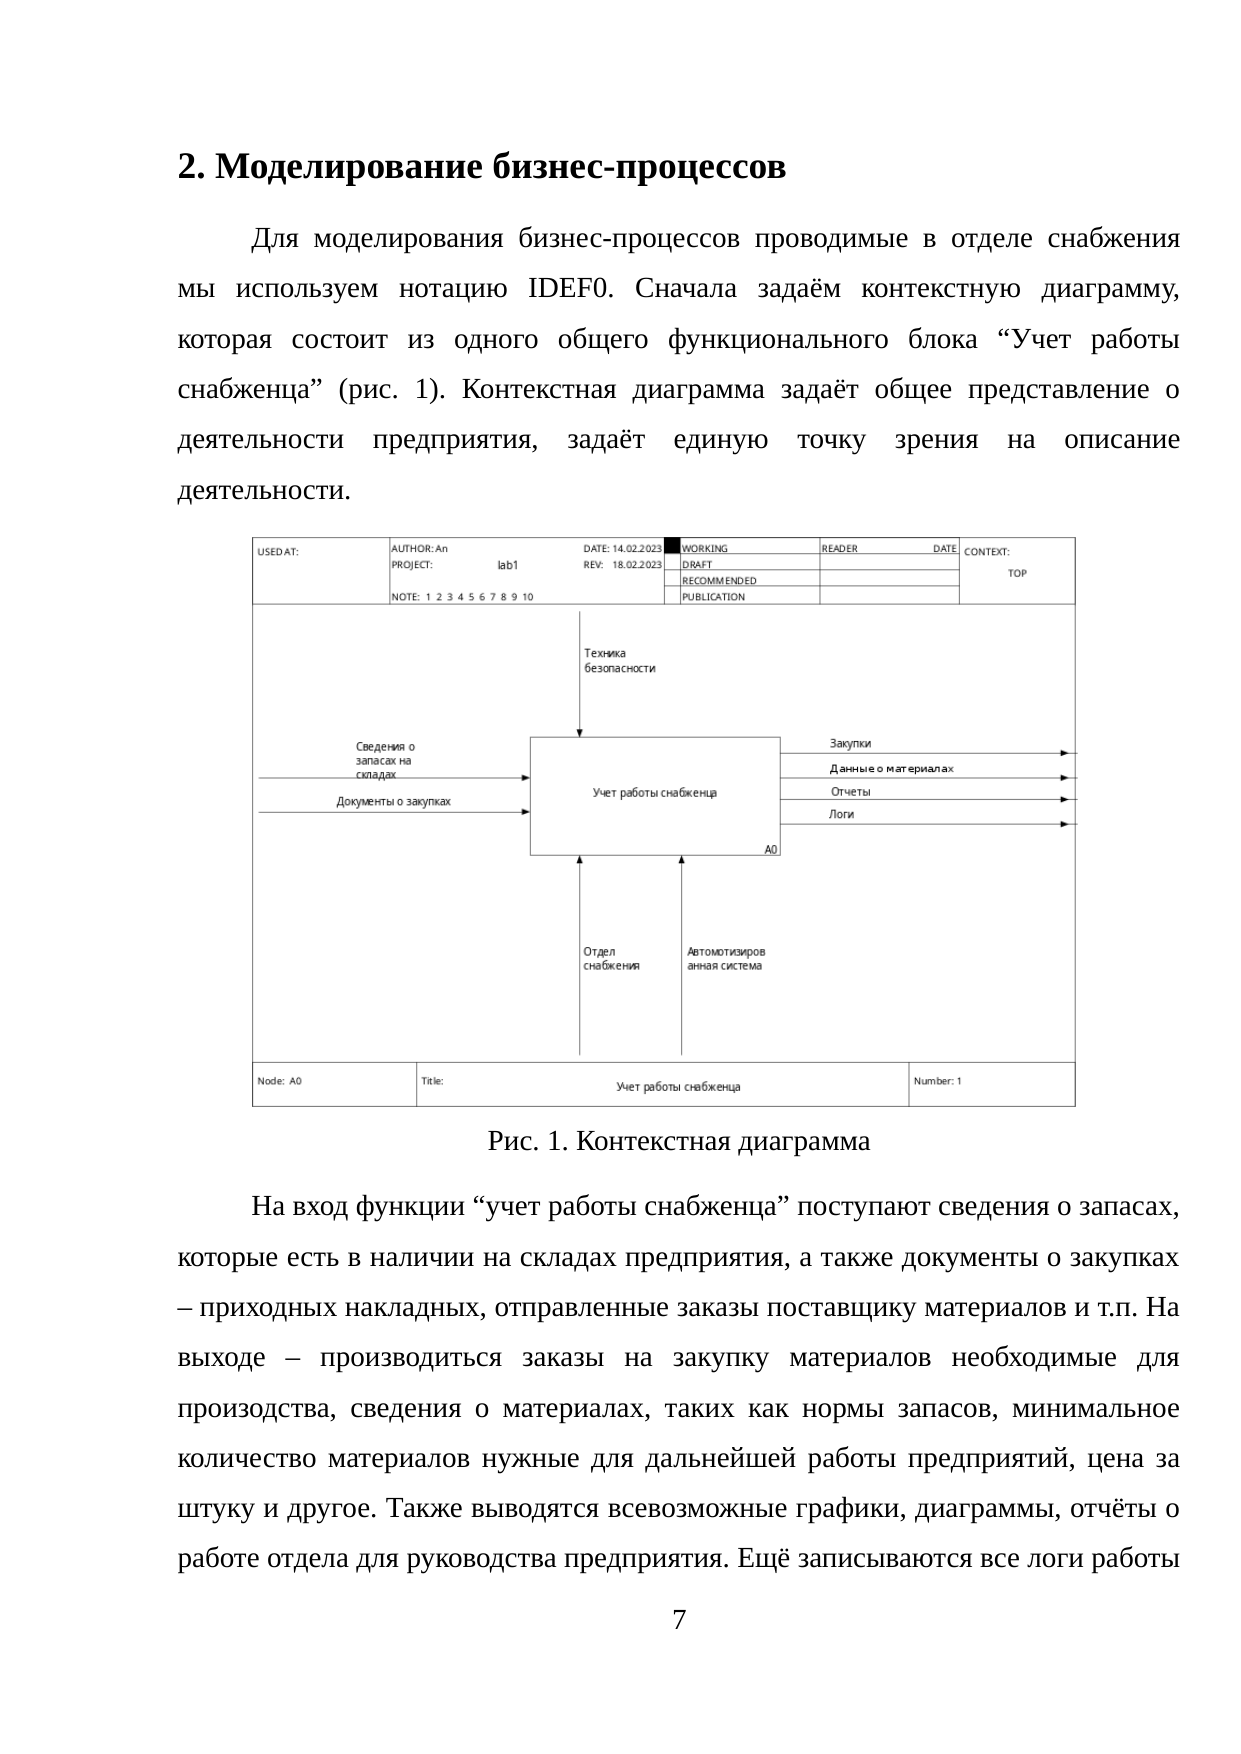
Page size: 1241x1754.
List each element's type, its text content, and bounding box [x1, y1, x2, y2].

picture [251, 536, 1108, 1107]
text Рис. 1. Контекстная диаграмма [177, 1107, 1181, 1157]
text Для моделирования бизнес-процессов проводимые в отделе снабжения мы используем нотацию IDEF0. Сначала задаём контекстную диаграмму, которая состоит из одного общего функционального блока “Учет работы снабженца” (рис. 1). Контекстная диаграмма задаёт общее представление о деятельности предприятия, задаёт единую точку зрения на описание деятельности. [177, 220, 1181, 505]
text На вход функции “учет работы снабженца” поступают сведения о запасах, которые есть в наличии на складах предприятия, а также документы о закупках – приходных накладных, отправленные заказы поставщику материалов и т.п. На выходе – производиться заказы на закупку материалов необходимые для произодства, сведения о материалах, таких как нормы запасов, минимальное количество материалов нужные для дальнейшей работы предприятий, цена за штуку и другое. Также выводятся всевозможные графики, диаграммы, отчёты о работе отдела для руководства предприятия. Ещё записываются все логи работы [177, 1188, 1181, 1574]
subtitle 2. Моделирование бизнес-процессов [177, 143, 1181, 186]
